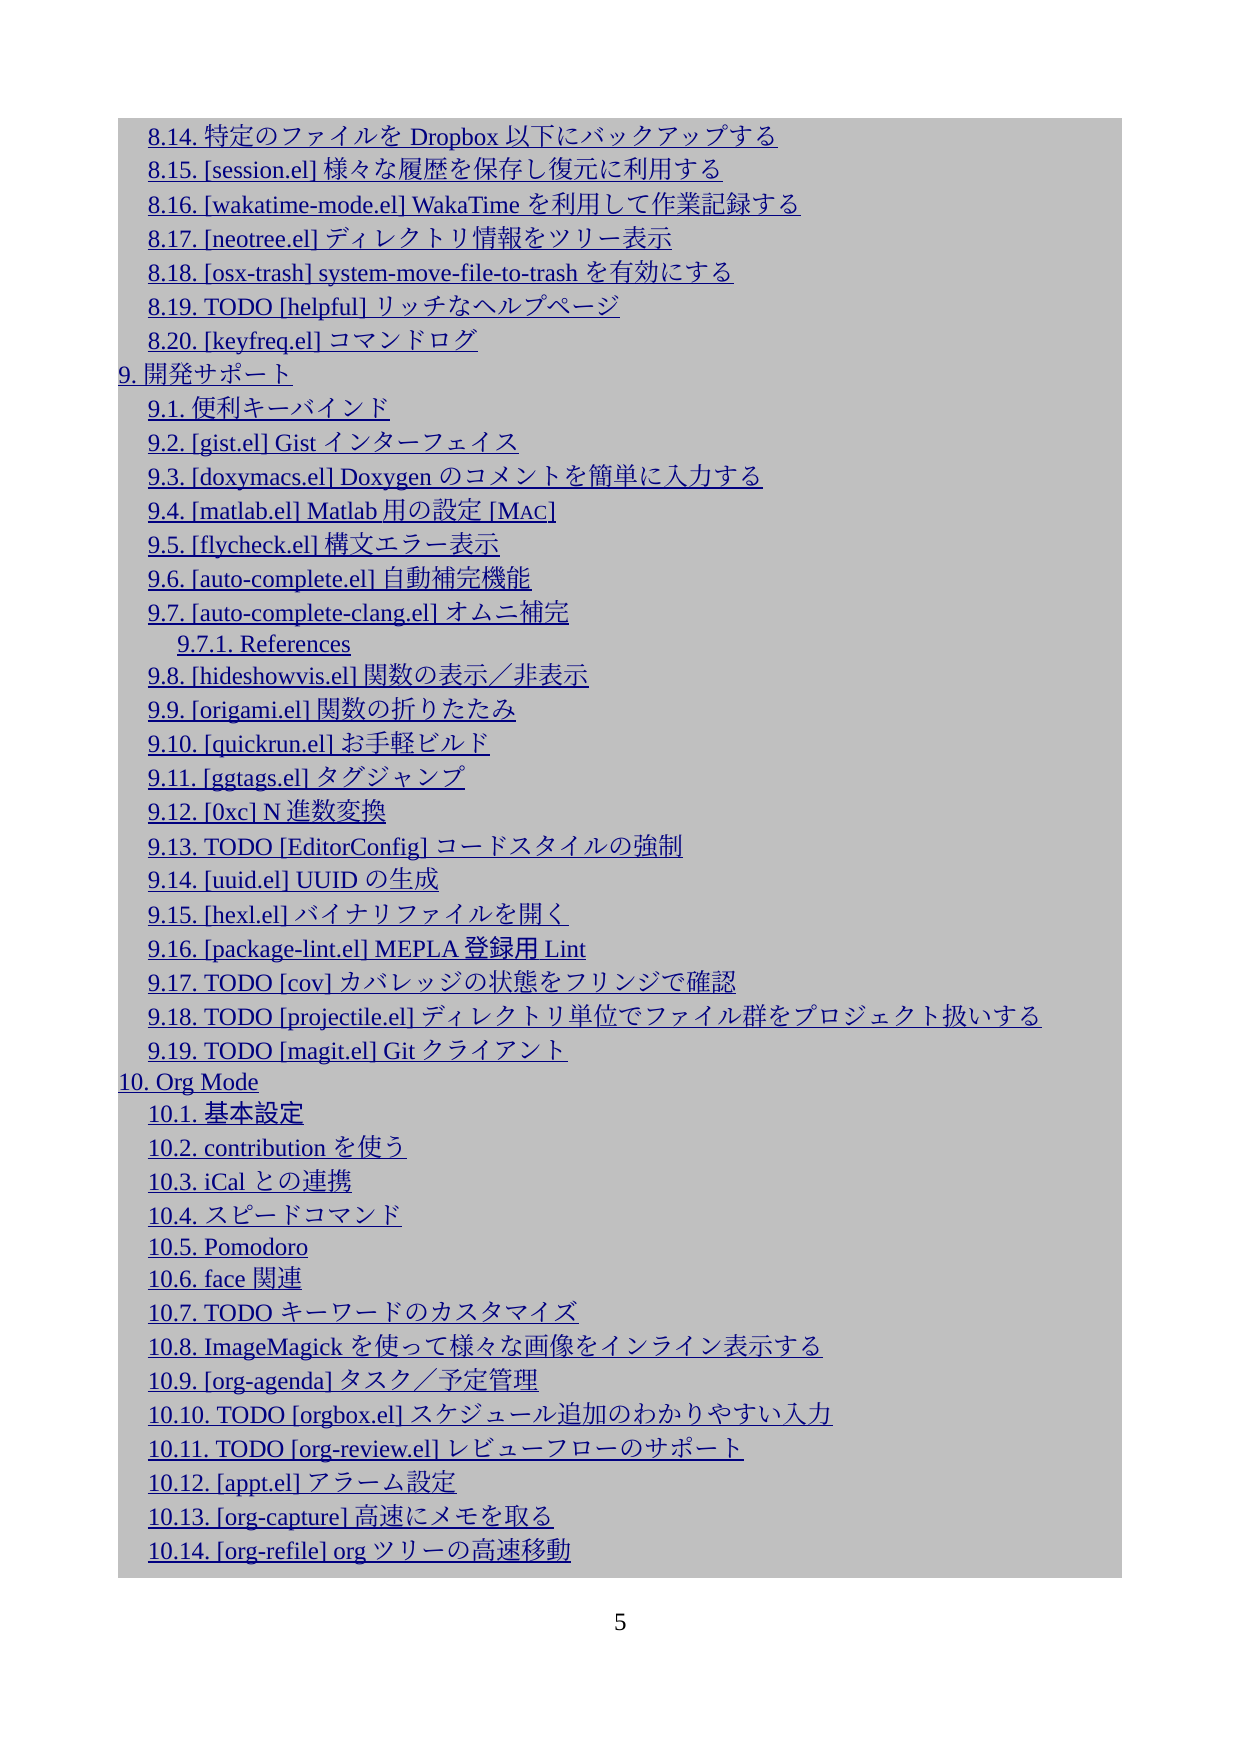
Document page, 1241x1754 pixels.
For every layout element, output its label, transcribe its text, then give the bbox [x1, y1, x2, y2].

text 10.6. face 関連 [148, 1260, 1122, 1294]
text 9.13. TODO [EditorConfig] コードスタイルの強制 [148, 828, 1122, 862]
text 9.18. TODO [projectile.el] ディレクトリ単位でファイル群をプロジェクト扱いする [148, 998, 1122, 1032]
text 10.10. TODO [orgbox.el] スケジュール追加のわかりやすい入力 [148, 1397, 1122, 1431]
text 8.14. 特定のファイルを Dropbox 以下にバックアップする [148, 118, 1122, 152]
text 10.13. [org-capture] 高速にメモを取る [148, 1499, 1122, 1533]
text 10.8. ImageMagick を使って様々な画像をインライン表示する [148, 1328, 1122, 1362]
text 9.3. [doxymacs.el] Doxygen のコメントを簡単に入力する [148, 459, 1122, 493]
text 9.11. [ggtags.el] タグジャンプ [148, 760, 1122, 794]
text 10.5. Pomodoro [148, 1232, 1122, 1260]
text 9.4. [matlab.el] Matlab用の設定 [Mac] [148, 493, 1122, 527]
text 10.1. 基本設定 [148, 1095, 1122, 1129]
text 8.19. TODO [helpful] リッチなヘルプページ [148, 288, 1122, 322]
text 9.1. 便利キーバインド [148, 391, 1122, 425]
text 9.8. [hideshowvis.el] 関数の表示／非表示 [148, 658, 1122, 692]
text 9.10. [quickrun.el] お手軽ビルド [148, 726, 1122, 760]
text 9. 開発サポート [118, 357, 1122, 391]
text 9.16. [package-lint.el] MEPLA登録用Lint [148, 930, 1122, 964]
text 10. Org Mode [118, 1067, 1122, 1095]
text 9.14. [uuid.el] UUID の生成 [148, 862, 1122, 896]
text 10.4. スピードコマンド [148, 1197, 1122, 1232]
text 9.9. [origami.el] 関数の折りたたみ [148, 692, 1122, 726]
text 9.7. [auto-complete-clang.el] オムニ補完 [148, 595, 1122, 629]
text 8.17. [neotree.el] ディレクトリ情報をツリー表示 [148, 220, 1122, 254]
text 9.15. [hexl.el] バイナリファイルを開く [148, 896, 1122, 930]
text 9.5. [flycheck.el] 構文エラー表示 [148, 527, 1122, 561]
text 9.6. [auto-complete.el] 自動補完機能 [148, 561, 1122, 595]
text 10.9. [org-agenda] タスク／予定管理 [148, 1362, 1122, 1397]
text 10.7. TODO キーワードのカスタマイズ [148, 1294, 1122, 1328]
text 10.12. [appt.el] アラーム設定 [148, 1465, 1122, 1499]
text 9.7.1. References [177, 629, 1122, 658]
text 8.18. [osx-trash] system-move-file-to-trash を有効にする [148, 254, 1122, 288]
text 9.17. TODO [cov] カバレッジの状態をフリンジで確認 [148, 964, 1122, 998]
text 9.2. [gist.el] Gist インターフェイス [148, 425, 1122, 459]
text 9.12. [0xc] N進数変換 [148, 794, 1122, 828]
text 8.15. [session.el] 様々な履歴を保存し復元に利用する [148, 152, 1122, 186]
text 10.2. contribution を使う [148, 1129, 1122, 1163]
text 8.20. [keyfreq.el] コマンドログ [148, 322, 1122, 357]
text 8.16. [wakatime-mode.el] WakaTime を利用して作業記録する [148, 186, 1122, 220]
text 9.19. TODO [magit.el] Gitクライアント [148, 1032, 1122, 1067]
text 10.14. [org-refile] orgツリーの高速移動 [148, 1533, 1122, 1567]
text 10.3. iCal との連携 [148, 1163, 1122, 1197]
text 10.11. TODO [org-review.el] レビューフローのサポート [148, 1431, 1122, 1465]
